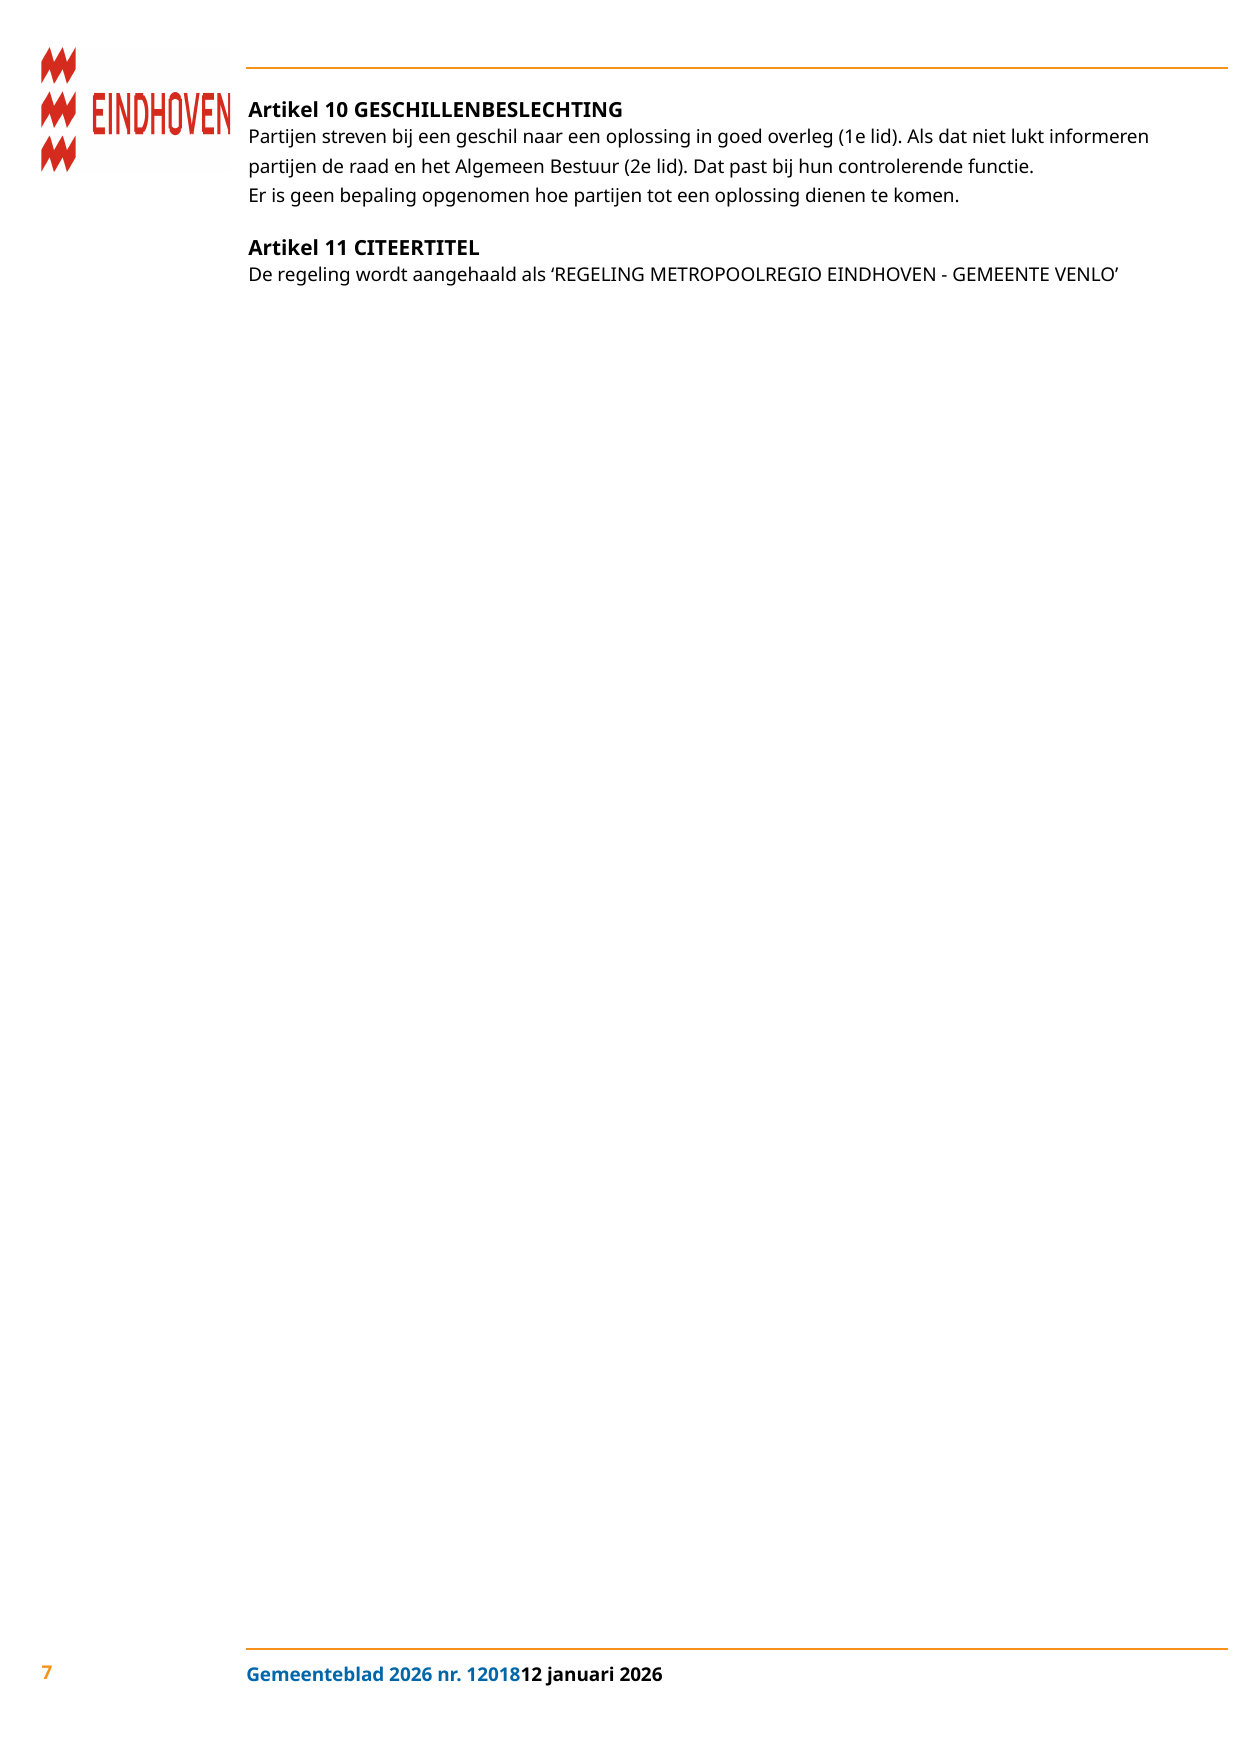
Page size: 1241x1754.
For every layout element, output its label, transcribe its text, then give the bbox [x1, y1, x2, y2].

text Artikel 10 GESCHILLENBESLECHTING [248, 95, 1152, 123]
text Er is geen bepaling opgenomen hoe partijen tot een oplossing dienen te komen. [248, 182, 1152, 208]
text Artikel 11 CITEERTITEL [248, 233, 1152, 261]
text De regeling wordt aangehaald als ‘REGELING METROPOOLREGIO EINDHOVEN - GEMEENTE VENLO’ [248, 261, 1152, 287]
text Partijen streven bij een geschil naar een oplossing in goed overleg (1e lid). Als dat niet lukt informeren partijen de raad en het Algemeen Bestuur (2e lid). Dat past bij hun controlerende functie. [248, 123, 1152, 178]
picture [41, 47, 231, 172]
